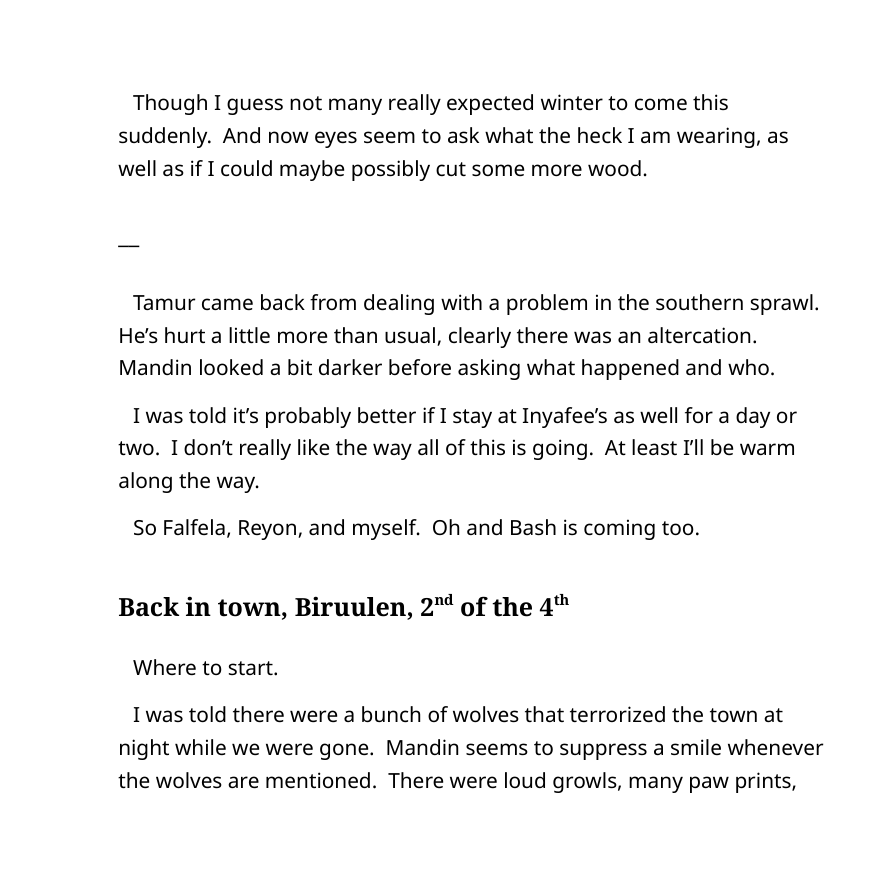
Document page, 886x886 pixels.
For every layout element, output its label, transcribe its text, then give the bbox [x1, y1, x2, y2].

subtitle Back in town, Biruulen, 2nd of the 4th [118, 590, 827, 624]
text Tamur came back from dealing with a problem in the southern sprawl. He’s hurt a little more than usual, clearly there was an altercation. Mandin looked a bit darker before asking what happened and who. [118, 288, 827, 382]
text Though I guess not many really expected winter to come this suddenly. And now eyes seem to ask what the heck I am wearing, as well as if I could maybe possibly cut some more wood. [118, 88, 827, 182]
text I was told it’s probably better if I stay at Inyafee’s as well for a day or two. I don’t really like the way all of this is going. At least I’ll be warm along the way. [118, 401, 827, 494]
text I was told there were a bunch of wolves that terrorized the town at night while we were gone. Mandin seems to suppress a smile whenever the wolves are mentioned. There were loud growls, many paw prints, [118, 701, 827, 794]
text So Falfela, Reyon, and myself. Oh and Bash is coming too. [118, 513, 827, 542]
subtitle –– [118, 230, 827, 259]
text Where to start. [118, 653, 827, 682]
